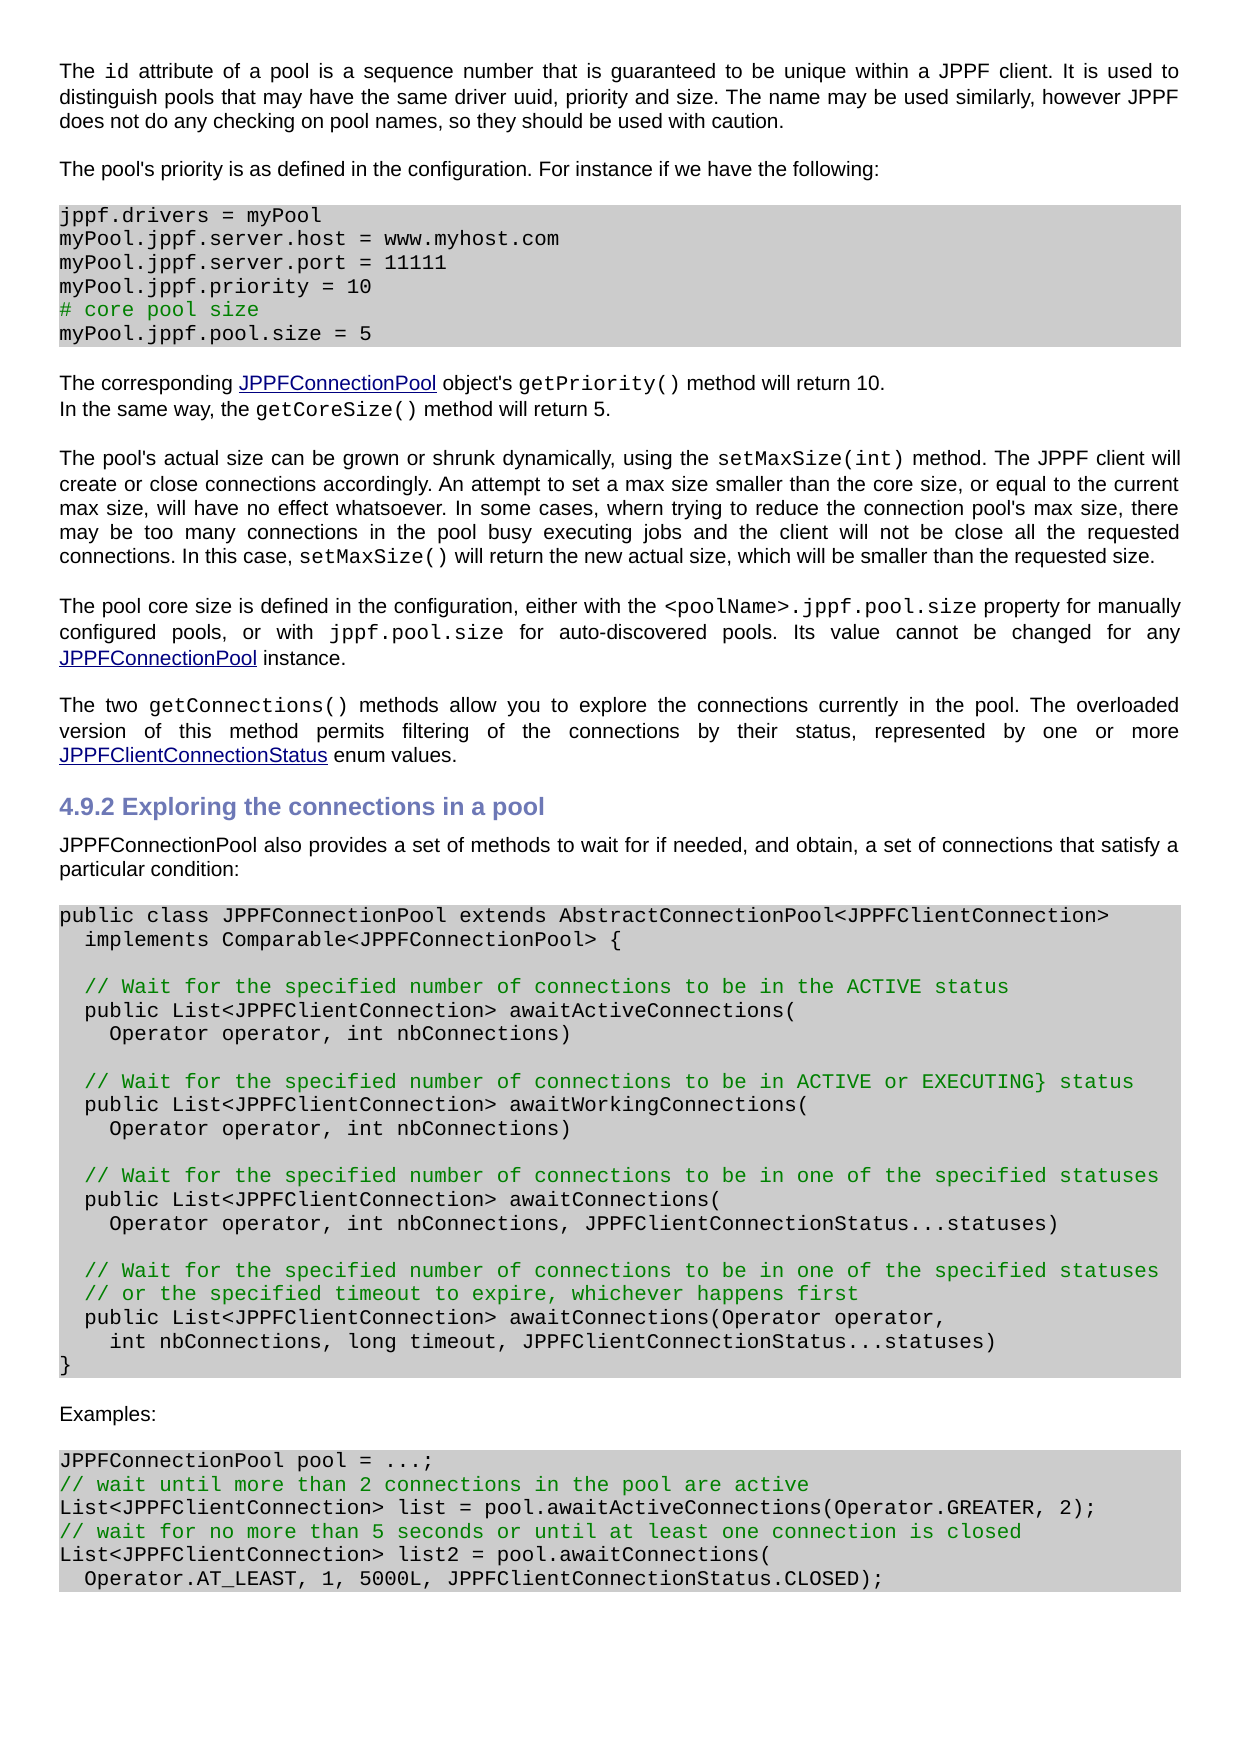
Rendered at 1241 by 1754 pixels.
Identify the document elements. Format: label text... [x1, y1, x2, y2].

text // or the specified timeout to expire, whichever happens first [59, 1283, 1181, 1307]
text # core pool size [59, 299, 1181, 323]
text The id attribute of a pool is a sequence number that is guaranteed to be unique within a JPPF client. It is used to distinguish pools that may have the same driver uuid, priority and size. The name may be used similarly, however JPPF does not do any checking on pool names, so they should be used with caution. [59, 59, 1181, 133]
text public List<JPPFClientConnection> awaitConnections(Operator operator, [59, 1307, 1181, 1331]
text Examples: [59, 1402, 1181, 1426]
text myPool.jppf.priority = 10 [59, 276, 1181, 299]
text Operator operator, int nbConnections) [59, 1023, 1181, 1047]
text // Wait for the specified number of connections to be in one of the specified statuses [59, 1165, 1181, 1189]
text Operator operator, int nbConnections, JPPFClientConnectionStatus...statuses) [59, 1212, 1181, 1236]
text } [59, 1354, 1181, 1378]
text Operator operator, int nbConnections) [59, 1118, 1181, 1142]
text // wait until more than 2 connections in the pool are active [59, 1473, 1181, 1497]
text // wait for no more than 5 seconds or until at least one connection is closed [59, 1521, 1181, 1544]
text public List<JPPFClientConnection> awaitWorkingConnections( [59, 1094, 1181, 1118]
text public List<JPPFClientConnection> awaitConnections( [59, 1189, 1181, 1212]
text List<JPPFClientConnection> list2 = pool.awaitConnections( [59, 1544, 1181, 1568]
text Operator.AT_LEAST, 1, 5000L, JPPFClientConnectionStatus.CLOSED); [59, 1568, 1181, 1592]
text The pool's priority is as defined in the configuration. For instance if we have the following: [59, 157, 1181, 181]
text The pool's actual size can be grown or shrunk dynamically, using the setMaxSize(int) method. The JPPF client will create or close connections accordingly. An attempt to set a max size smaller than the core size, or equal to the current max size, will have no effect whatsoever. In some cases, whern trying to reduce the connection pool's max size, there may be too many connections in the pool busy executing jobs and the client will not be close all the requested connections. In this case, setMaxSize() will return the new actual size, which will be smaller than the requested size. [59, 446, 1181, 570]
text myPool.jppf.pool.size = 5 [59, 323, 1181, 347]
text JPPFConnectionPool pool = ...; [59, 1450, 1181, 1473]
text int nbConnections, long timeout, JPPFClientConnectionStatus...statuses) [59, 1331, 1181, 1354]
text implements Comparable<JPPFConnectionPool> { [59, 929, 1181, 952]
text myPool.jppf.server.port = 11111 [59, 252, 1181, 276]
text public List<JPPFClientConnection> awaitActiveConnections( [59, 1000, 1181, 1023]
text public class JPPFConnectionPool extends AbstractConnectionPool<JPPFClientConnection> [59, 905, 1181, 929]
text myPool.jppf.server.host = www.myhost.com [59, 228, 1181, 252]
text The corresponding JPPFConnectionPool object's getPriority() method will return 10. [59, 371, 1181, 396]
text JPPFConnectionPool also provides a set of methods to wait for if needed, and obtain, a set of connections that satisfy a particular condition: [59, 833, 1181, 881]
text // Wait for the specified number of connections to be in the ACTIVE status [59, 976, 1181, 1000]
text The pool core size is defined in the configuration, either with the <poolName>.jppf.pool.size property for manually configured pools, or with jppf.pool.size for auto-discovered pools. Its value cannot be changed for any JPPFConnectionPool instance. [59, 594, 1181, 669]
subtitle Exploring the connections in a pool [59, 792, 1181, 821]
text The two getConnections() methods allow you to explore the connections currently in the pool. The overloaded version of this method permits filtering of the connections by their status, represented by one or more JPPFClientConnectionStatus enum values. [59, 693, 1181, 767]
text // Wait for the specified number of connections to be in one of the specified statuses [59, 1260, 1181, 1283]
text List<JPPFClientConnection> list = pool.awaitActiveConnections(Operator.GREATER, 2); [59, 1497, 1181, 1521]
text jppf.drivers = myPool [59, 205, 1181, 228]
text // Wait for the specified number of connections to be in ACTIVE or EXECUTING} status [59, 1071, 1181, 1094]
text In the same way, the getCoreSize() method will return 5. [59, 396, 1181, 422]
